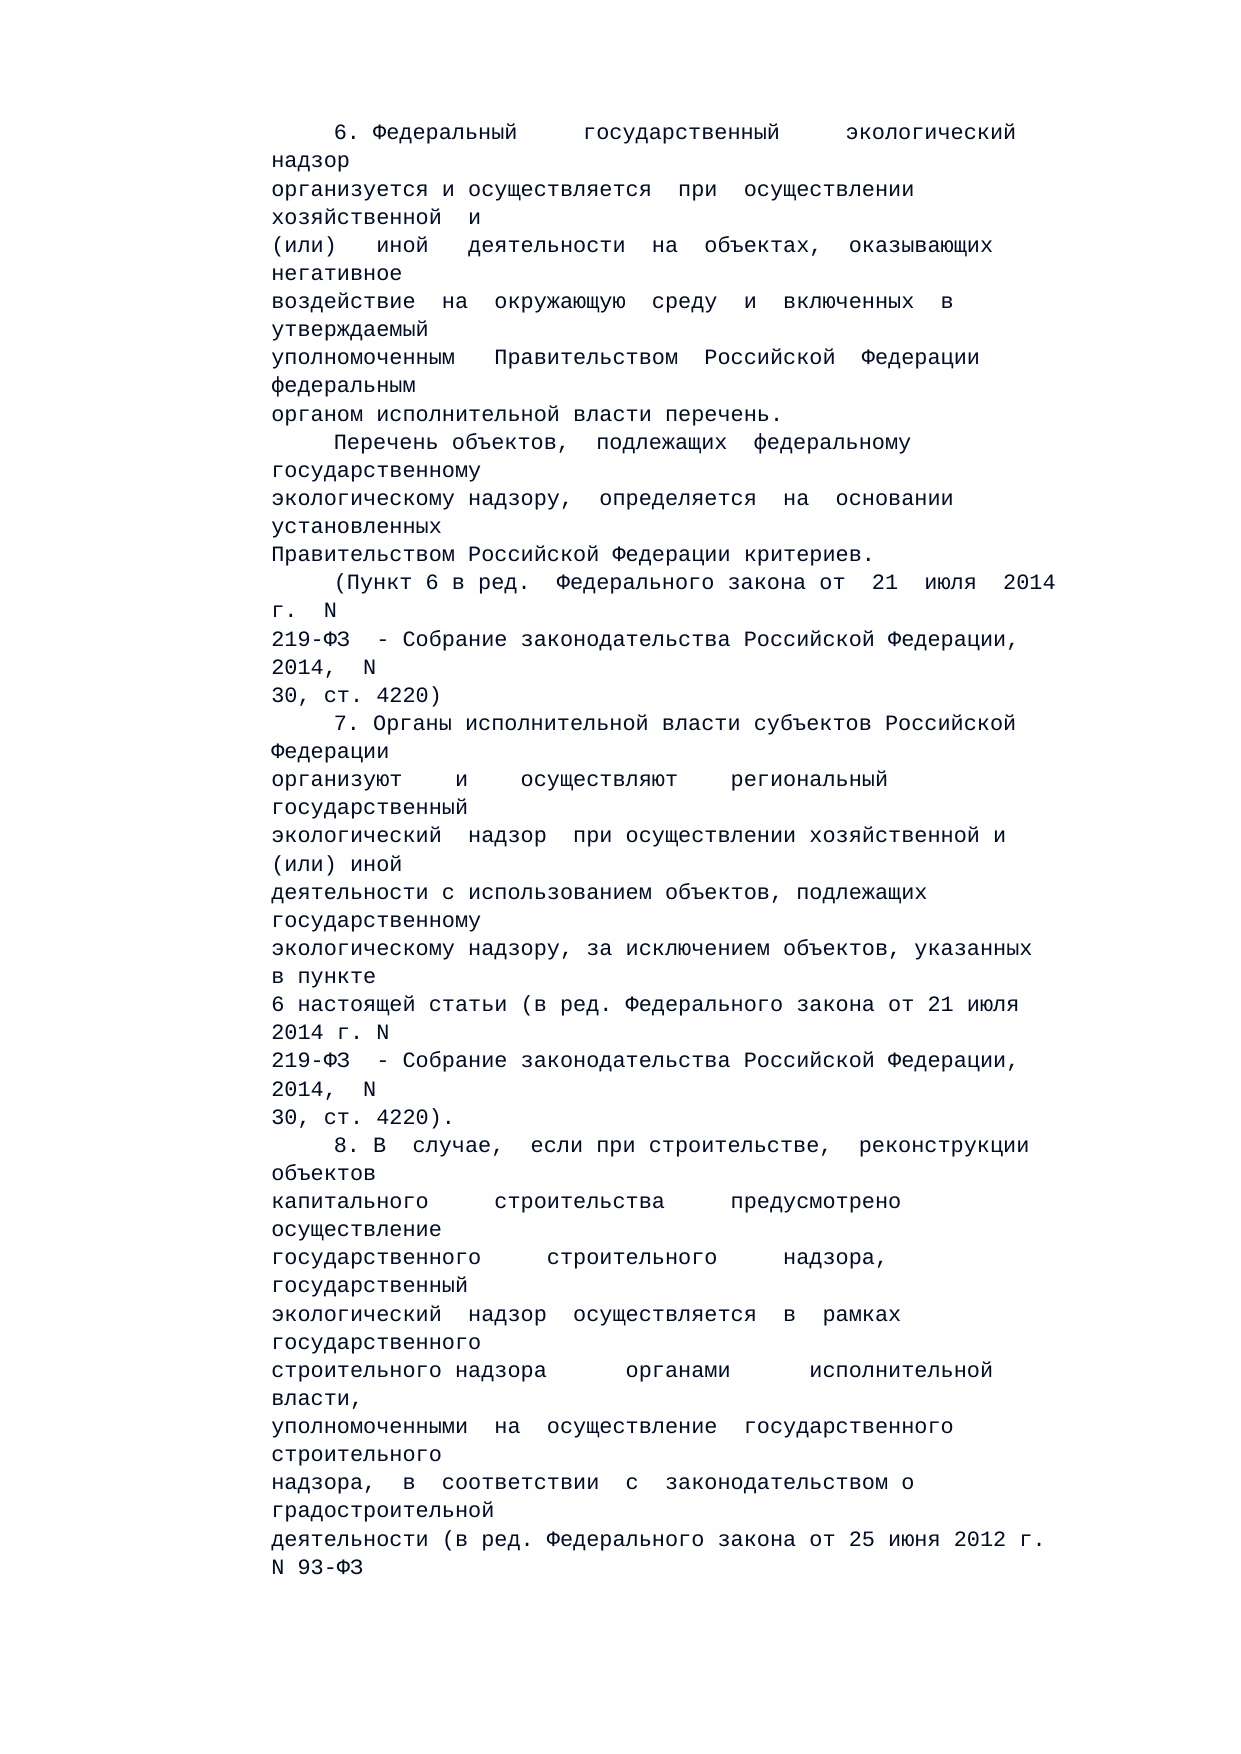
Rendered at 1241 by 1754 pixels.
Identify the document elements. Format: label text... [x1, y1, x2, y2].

text уполномоченными на осуществление государственного строительного [271, 1412, 1058, 1468]
text организуют и осуществляют региональный государственный [271, 765, 1058, 821]
text 8. В случае, если при строительстве, реконструкции объектов [271, 1131, 1058, 1187]
text (Пункт 6 в ред. Федерального закона от 21 июля 2014 г. N [271, 568, 1058, 624]
text (или) иной деятельности на объектах, оказывающих негативное [271, 231, 1058, 287]
text 30, ст. 4220) [271, 681, 1058, 709]
text государственного строительного надзора, государственный [271, 1243, 1058, 1299]
text капитального строительства предусмотрено осуществление [271, 1187, 1058, 1243]
text экологический надзор при осуществлении хозяйственной и (или) иной [271, 821, 1058, 877]
text 7. Органы исполнительной власти субъектов Российской Федерации [271, 709, 1058, 765]
text Правительством Российской Федерации критериев. [271, 540, 1058, 568]
text воздействие на окружающую среду и включенных в утверждаемый [271, 287, 1058, 343]
text экологический надзор осуществляется в рамках государственного [271, 1299, 1058, 1356]
text 30, ст. 4220). [271, 1102, 1058, 1131]
text 6. Федеральный государственный экологический надзор [271, 118, 1058, 174]
text органом исполнительной власти перечень. [271, 399, 1058, 427]
text экологическому надзору, за исключением объектов, указанных в пункте [271, 934, 1058, 990]
text надзора, в соответствии с законодательством о градостроительной [271, 1468, 1058, 1524]
text деятельности с использованием объектов, подлежащих государственному [271, 877, 1058, 934]
text 6 настоящей статьи (в ред. Федерального закона от 21 июля 2014 г. N [271, 990, 1058, 1046]
text экологическому надзору, определяется на основании установленных [271, 484, 1058, 540]
text деятельности (в ред. Федерального закона от 25 июня 2012 г. N 93-ФЗ [271, 1524, 1058, 1581]
text уполномоченным Правительством Российской Федерации федеральным [271, 343, 1058, 399]
text организуется и осуществляется при осуществлении хозяйственной и [271, 174, 1058, 231]
text строительного надзора органами исполнительной власти, [271, 1356, 1058, 1412]
text 219-ФЗ - Собрание законодательства Российской Федерации, 2014, N [271, 624, 1058, 681]
text Перечень объектов, подлежащих федеральному государственному [271, 427, 1058, 484]
text 219-ФЗ - Собрание законодательства Российской Федерации, 2014, N [271, 1046, 1058, 1102]
